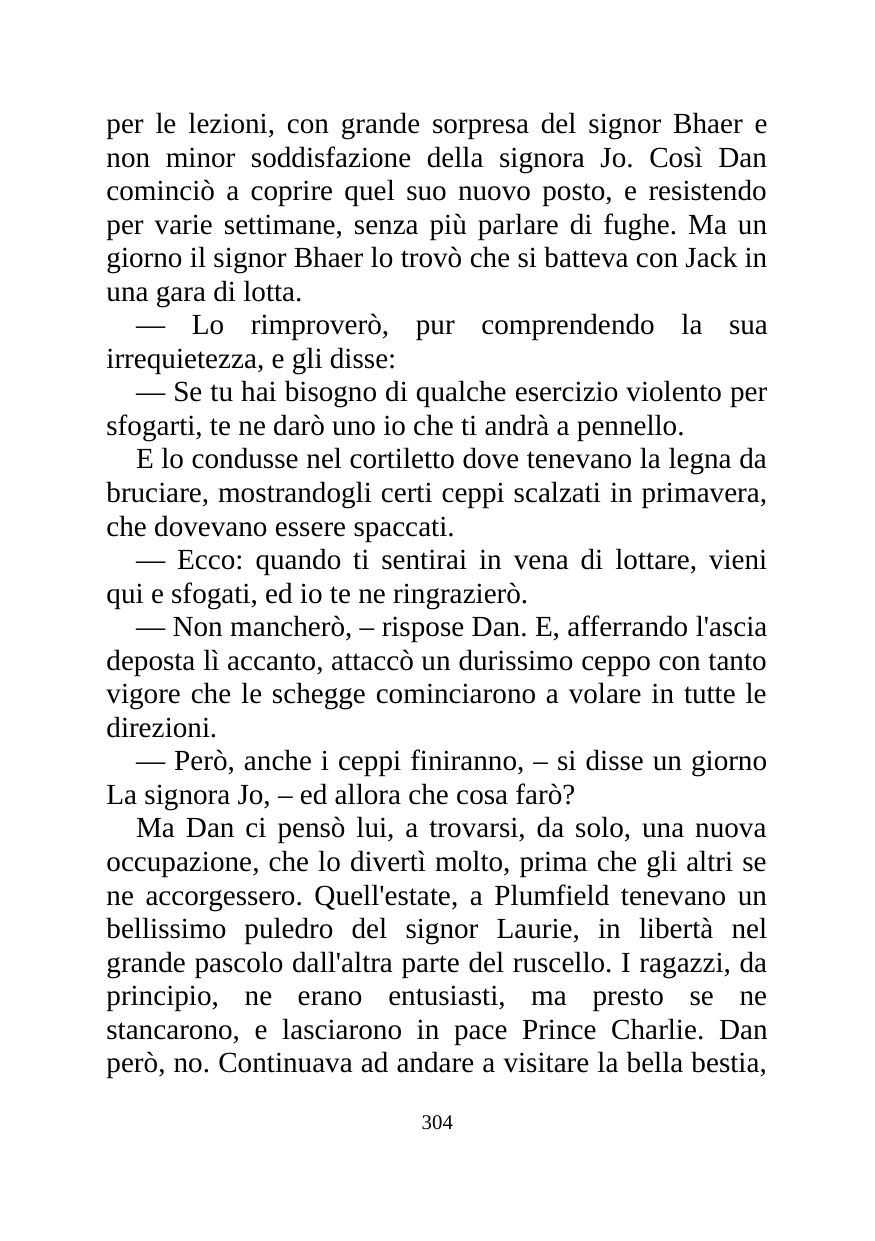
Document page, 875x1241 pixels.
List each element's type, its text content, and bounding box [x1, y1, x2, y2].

text — Se tu hai bisogno di qualche esercizio violento per sfogarti, te ne darò uno io che ti andrà a pennello. [106, 374, 768, 442]
text — Lo rimproverò, pur comprendendo la sua irrequietezza, e gli disse: [106, 307, 768, 374]
text — Non mancherò, – rispose Dan. E, afferrando l'ascia deposta lì accanto, attaccò un durissimo ceppo con tanto vigore che le schegge cominciarono a volare in tutte le direzioni. [106, 609, 768, 743]
text Ma Dan ci pensò lui, a trovarsi, da solo, una nuova occupazione, che lo divertì molto, prima che gli altri se ne accorgessero. Quell'estate, a Plumfield tenevano un bellissimo puledro del signor Laurie, in libertà nel grande pascolo dall'altra parte del ruscello. I ragazzi, da principio, ne erano entusiasti, ma presto se ne stancarono, e lasciarono in pace Prince Charlie. Dan però, no. Continuava ad andare a visitare la bella bestia, [106, 811, 768, 1079]
text E lo condusse nel cortiletto dove tenevano la legna da bruciare, mostrandogli certi ceppi scalzati in primavera, che dovevano essere spaccati. [106, 442, 768, 542]
text per le lezioni, con grande sorpresa del signor Bhaer e non minor soddisfazione della signora Jo. Così Dan cominciò a coprire quel suo nuovo posto, e resistendo per varie settimane, senza più parlare di fughe. Ma un giorno il signor Bhaer lo trovò che si batteva con Jack in una gara di lotta. [106, 106, 768, 307]
text — Però, anche i ceppi finiranno, – si disse un giorno La signora Jo, – ed allora che cosa farò? [106, 743, 768, 811]
text — Ecco: quando ti sentirai in vena di lottare, vieni qui e sfogati, ed io te ne ringrazierò. [106, 542, 768, 609]
